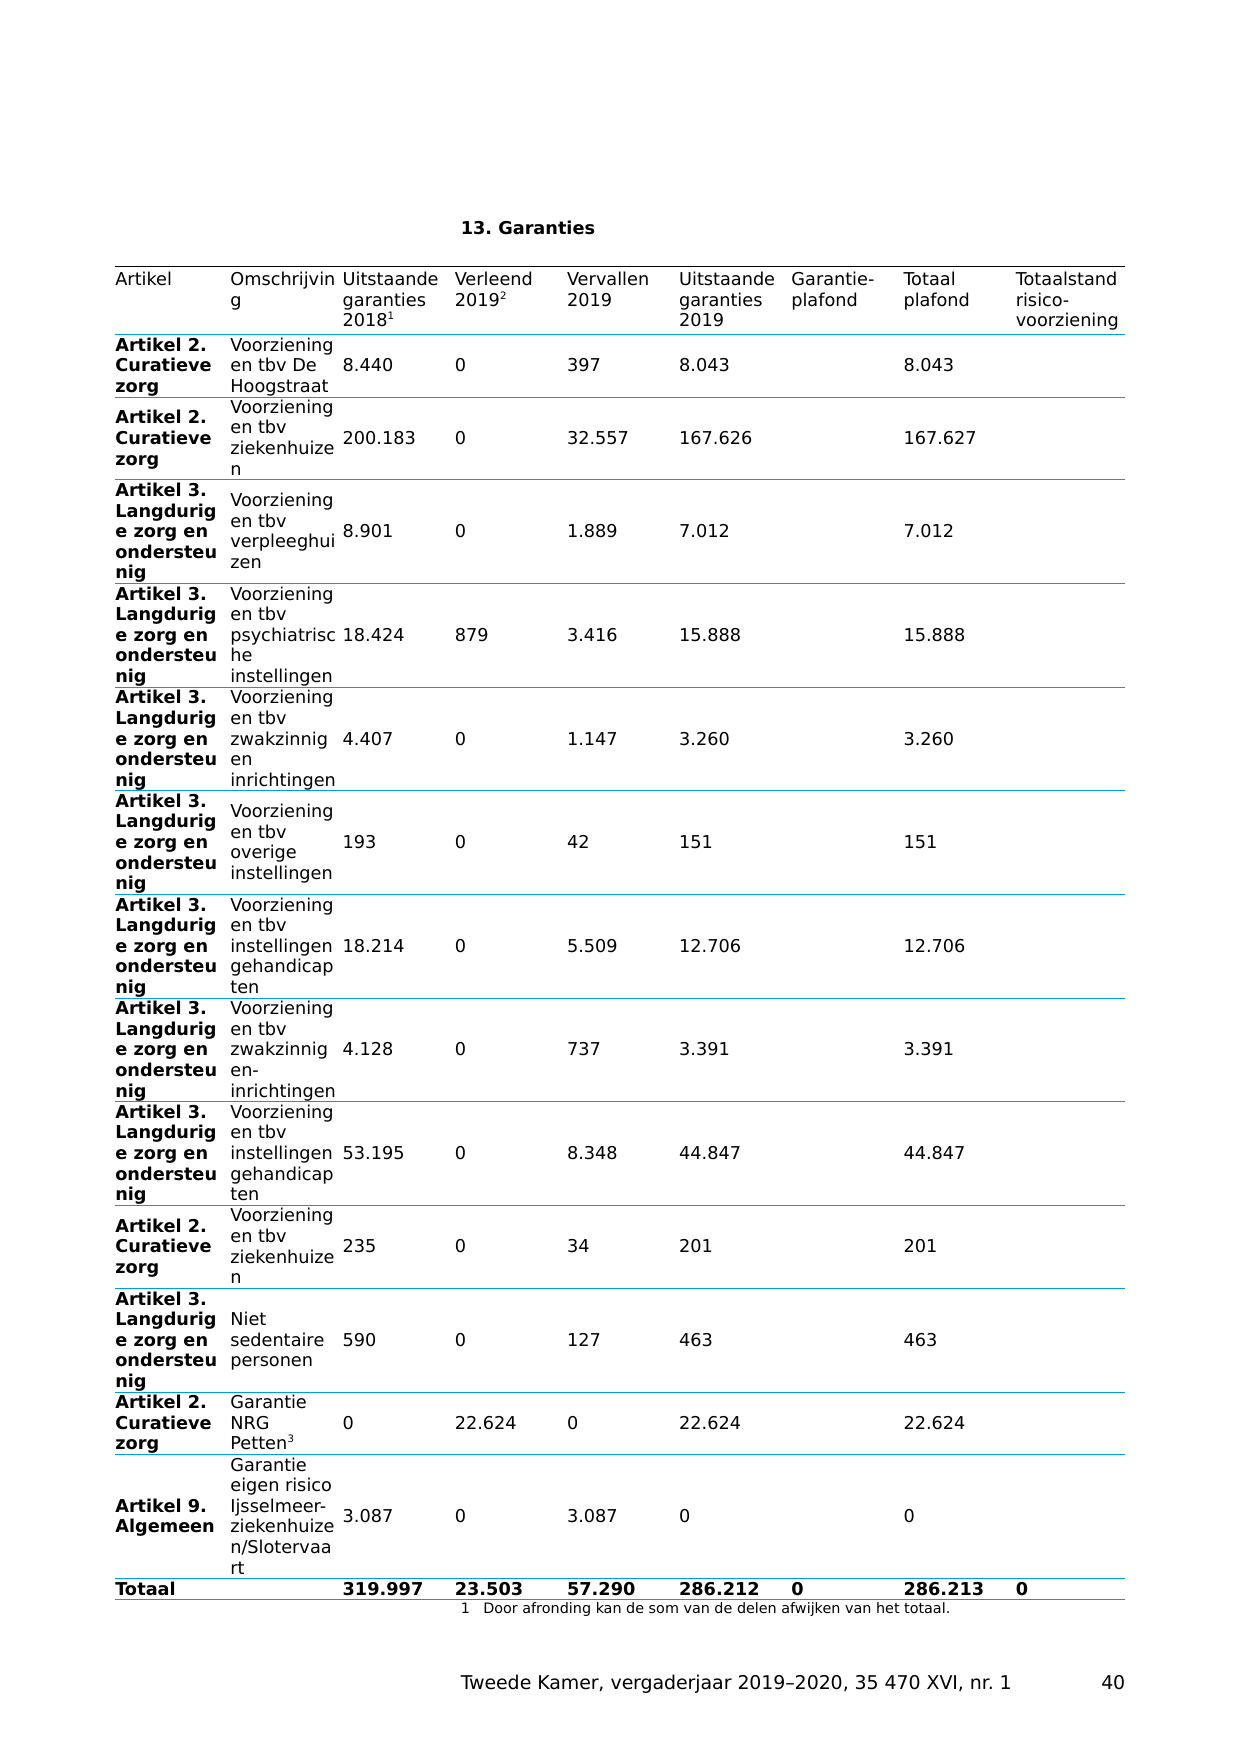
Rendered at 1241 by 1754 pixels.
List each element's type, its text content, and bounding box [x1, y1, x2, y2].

table_cell Totaal plafond [900, 267, 1013, 334]
table_cell 8.043 [676, 335, 788, 396]
table_cell 0 [452, 999, 564, 1101]
table_cell Vervallen 2019 [564, 267, 676, 334]
table_cell [788, 480, 900, 583]
table_cell 0 [1013, 1579, 1125, 1599]
table_cell Artikel 2. Curatieve zorg [115, 335, 227, 396]
table_cell Verleend 20192 [452, 267, 564, 334]
text 13. Garanties [461, 216, 1125, 239]
table_cell 3.260 [900, 688, 1013, 790]
table_cell 201 [676, 1206, 788, 1288]
table_cell Uitstaande garanties 20181 [340, 267, 452, 334]
table_cell 201 [900, 1206, 1013, 1288]
table_cell 3.087 [340, 1455, 452, 1578]
table_cell 879 [452, 584, 564, 687]
table_cell Uitstaande garanties 2019 [676, 267, 788, 334]
table_cell 737 [564, 999, 676, 1101]
table_cell Artikel 3. Langdurige zorg en ondersteunig [115, 480, 227, 583]
table_cell 1.147 [564, 688, 676, 790]
table_cell 7.012 [900, 480, 1013, 583]
table_cell Garantie-plafond [788, 267, 900, 334]
table_cell 32.557 [564, 398, 676, 479]
table_cell Voorzieningen tbv overige instellingen [227, 791, 339, 894]
table_cell [1013, 688, 1125, 790]
table_cell [788, 1455, 900, 1578]
table_cell [1013, 791, 1125, 894]
table_cell Voorzieningen tbv zwakzinnigen inrichtingen [227, 688, 339, 790]
table_cell Voorzieningen tbv ziekenhuizen [227, 1206, 339, 1288]
table_cell [227, 1579, 339, 1599]
table_cell Totaal [115, 1579, 227, 1599]
table_cell 12.706 [676, 895, 788, 998]
table_cell [1013, 584, 1125, 687]
table_cell 12.706 [900, 895, 1013, 998]
table_cell 590 [340, 1289, 452, 1392]
table_cell 0 [900, 1455, 1013, 1578]
table_cell [788, 1102, 900, 1205]
table_cell Niet sedentaire personen [227, 1289, 339, 1392]
list Door afronding kan de som van de delen afwijken van het totaal. [461, 1600, 1125, 1617]
table_cell 4.128 [340, 999, 452, 1101]
table_cell 8.043 [900, 335, 1013, 396]
table_cell 0 [452, 480, 564, 583]
table_cell 15.888 [676, 584, 788, 687]
table_cell 0 [452, 1102, 564, 1205]
table_cell [1013, 999, 1125, 1101]
table_cell 397 [564, 335, 676, 396]
table_cell 319.997 [340, 1579, 452, 1599]
table_cell Artikel 3. Langdurige zorg en ondersteunig [115, 791, 227, 894]
table_cell 22.624 [676, 1393, 788, 1454]
table_cell 3.416 [564, 584, 676, 687]
table_cell 8.901 [340, 480, 452, 583]
table_cell [1013, 1206, 1125, 1288]
table_cell 193 [340, 791, 452, 894]
table_cell [1013, 480, 1125, 583]
table_header Tabel 3 Overzicht verstrekte garanties (bedragen x € 1.000) [115, 241, 1125, 266]
table_cell Omschrijving [227, 267, 339, 334]
table_cell [788, 584, 900, 687]
table_cell 5.509 [564, 895, 676, 998]
table_cell [1013, 398, 1125, 479]
table_cell Artikel 3. Langdurige zorg en ondersteunig [115, 1102, 227, 1205]
table_cell Voorzieningen tbv ziekenhuizen [227, 398, 339, 479]
table_cell 3.087 [564, 1455, 676, 1578]
table_cell 1.889 [564, 480, 676, 583]
table_cell Artikel 3. Langdurige zorg en ondersteunig [115, 999, 227, 1101]
table_cell Artikel 3. Langdurige zorg en ondersteunig [115, 688, 227, 790]
table_cell 44.847 [900, 1102, 1013, 1205]
table_cell Artikel 2. Curatieve zorg [115, 398, 227, 479]
table_cell [788, 1206, 900, 1288]
table_cell Artikel [115, 267, 227, 334]
table_cell Artikel 3. Langdurige zorg en ondersteunig [115, 584, 227, 687]
table_cell 3.391 [676, 999, 788, 1101]
table_cell 7.012 [676, 480, 788, 583]
table_cell 3.260 [676, 688, 788, 790]
table_cell 0 [452, 1455, 564, 1578]
table_cell 463 [676, 1289, 788, 1392]
table_cell Garantie NRG Petten3 [227, 1393, 339, 1454]
table_cell 15.888 [900, 584, 1013, 687]
table_cell 463 [900, 1289, 1013, 1392]
table_cell Artikel 9. Algemeen [115, 1455, 227, 1578]
table_cell [1013, 1455, 1125, 1578]
table_cell 42 [564, 791, 676, 894]
table_cell 0 [788, 1579, 900, 1599]
table_cell 0 [452, 791, 564, 894]
table_cell 127 [564, 1289, 676, 1392]
table_cell 57.290 [564, 1579, 676, 1599]
table_cell [1013, 895, 1125, 998]
table_cell 3.391 [900, 999, 1013, 1101]
table_cell 4.407 [340, 688, 452, 790]
table_cell Voorzieningen tbv instellingen gehandicapten [227, 895, 339, 998]
table_cell 22.624 [452, 1393, 564, 1454]
table_cell 34 [564, 1206, 676, 1288]
table_cell 151 [900, 791, 1013, 894]
table_cell 18.214 [340, 895, 452, 998]
table_cell [788, 688, 900, 790]
table_cell [788, 335, 900, 396]
table_cell 167.626 [676, 398, 788, 479]
table_cell [1013, 1289, 1125, 1392]
table_cell 0 [452, 1206, 564, 1288]
table_cell Garantie eigen risico Ijsselmeer-ziekenhuizen/Slotervaart [227, 1455, 339, 1578]
table_cell 0 [452, 398, 564, 479]
table_cell 167.627 [900, 398, 1013, 479]
table_cell 0 [452, 1289, 564, 1392]
table_cell 22.624 [900, 1393, 1013, 1454]
table_cell Artikel 2. Curatieve zorg [115, 1206, 227, 1288]
table_cell 286.213 [900, 1579, 1013, 1599]
table_cell 0 [676, 1455, 788, 1578]
table_cell [788, 398, 900, 479]
table_cell Voorzieningen tbv verpleeghuizen [227, 480, 339, 583]
table_cell [788, 1289, 900, 1392]
table_cell [788, 895, 900, 998]
table_cell 0 [452, 688, 564, 790]
table_cell [788, 791, 900, 894]
table_cell Artikel 2. Curatieve zorg [115, 1393, 227, 1454]
table_cell Voorzieningen tbv De Hoogstraat [227, 335, 339, 396]
table_cell 53.195 [340, 1102, 452, 1205]
table_cell Artikel 3. Langdurige zorg en ondersteunig [115, 895, 227, 998]
table_cell 0 [452, 895, 564, 998]
table_cell 235 [340, 1206, 452, 1288]
table_cell 0 [452, 335, 564, 396]
table_cell 286.212 [676, 1579, 788, 1599]
table_cell 23.503 [452, 1579, 564, 1599]
table_cell Voorzieningen tbv zwakzinnigen-inrichtingen [227, 999, 339, 1101]
table_cell Totaalstand risico-voorziening [1013, 267, 1125, 334]
table_cell 151 [676, 791, 788, 894]
table_cell Voorzieningen tbv instellingen gehandicapten [227, 1102, 339, 1205]
table_cell [1013, 1393, 1125, 1454]
table_cell 8.440 [340, 335, 452, 396]
table_cell 44.847 [676, 1102, 788, 1205]
table_cell 18.424 [340, 584, 452, 687]
table_cell [1013, 335, 1125, 396]
table_cell 200.183 [340, 398, 452, 479]
table_cell Artikel 3. Langdurige zorg en ondersteunig [115, 1289, 227, 1392]
table_cell 0 [340, 1393, 452, 1454]
table_cell [1013, 1102, 1125, 1205]
table_cell [788, 1393, 900, 1454]
table_cell 0 [564, 1393, 676, 1454]
table_cell [788, 999, 900, 1101]
table_cell 8.348 [564, 1102, 676, 1205]
table_cell Voorzieningen tbv psychiatrische instellingen [227, 584, 339, 687]
